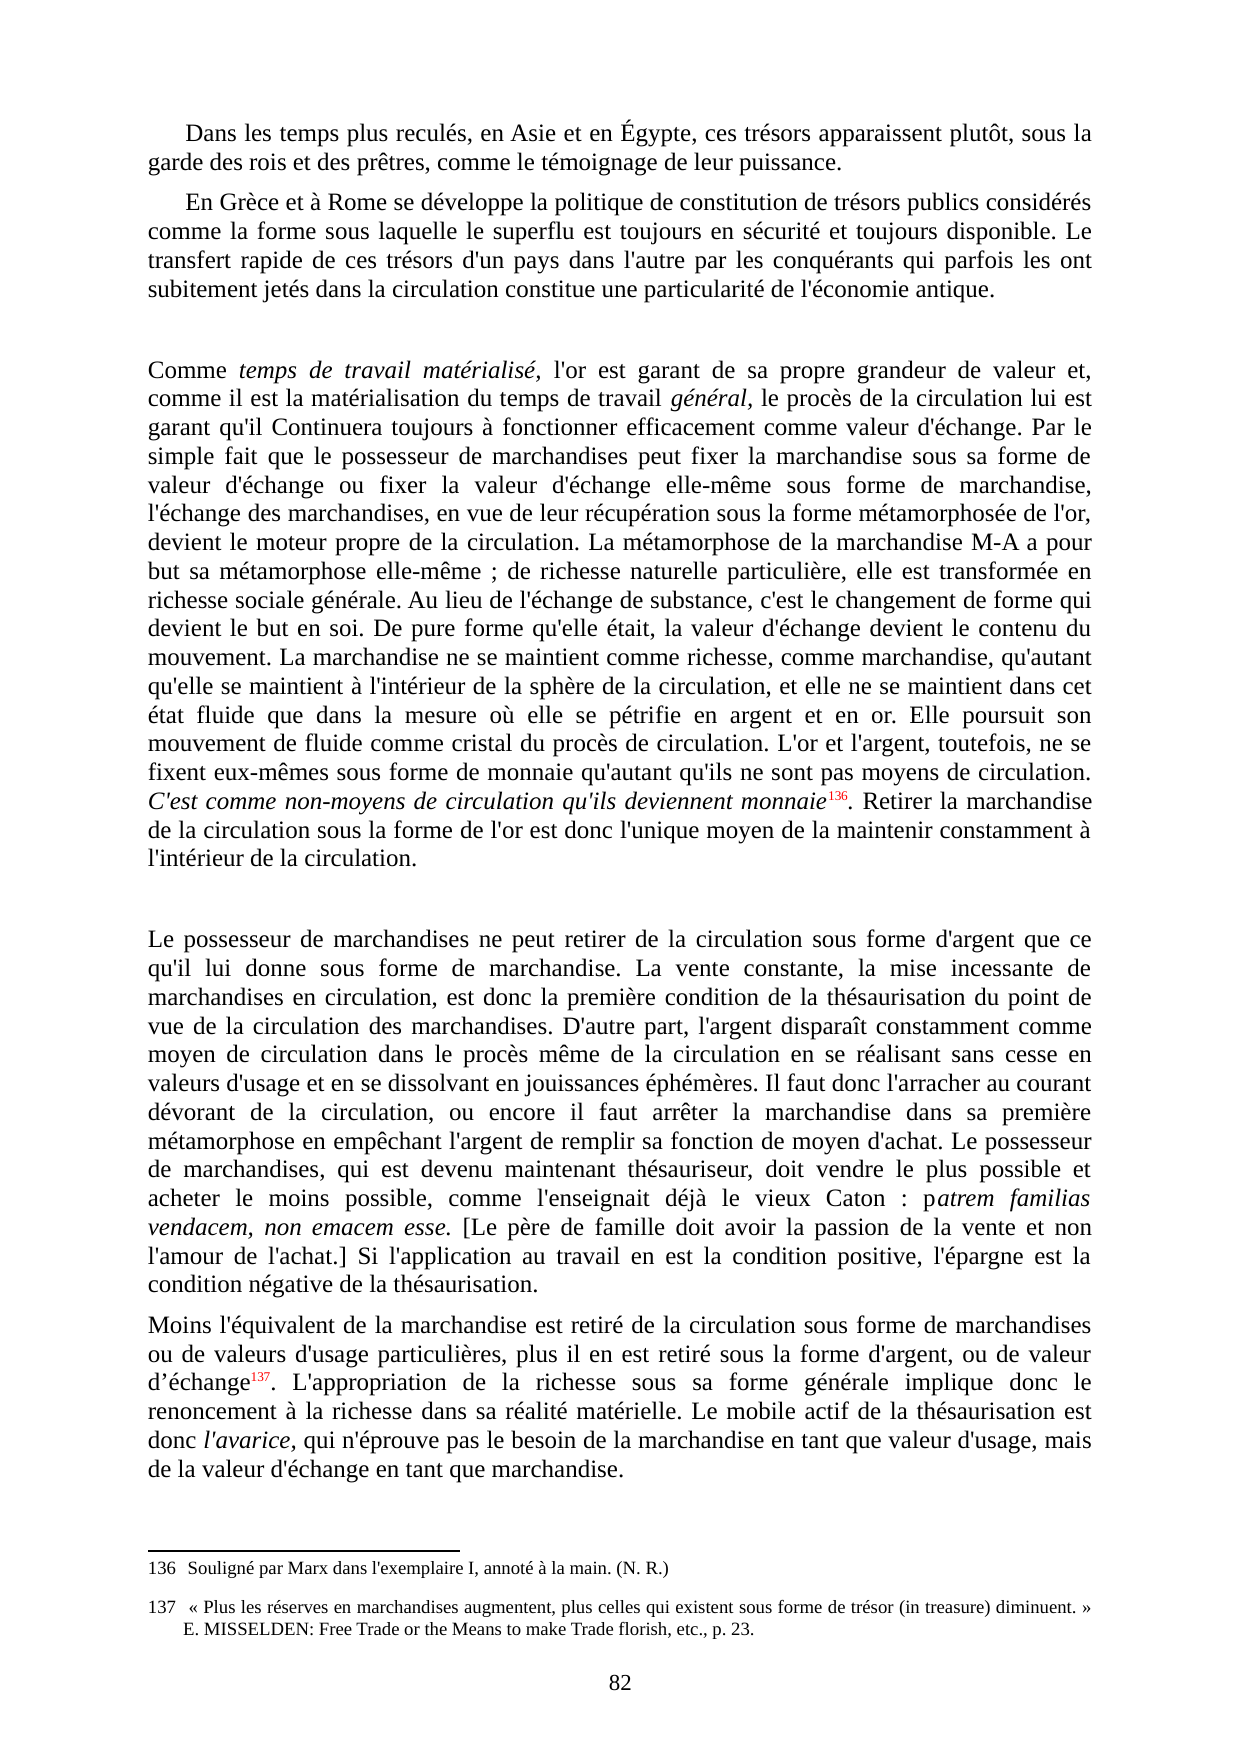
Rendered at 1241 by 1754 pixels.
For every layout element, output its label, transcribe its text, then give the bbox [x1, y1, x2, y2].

text Souligné par Marx dans l'exemplaire I, annoté à la main. (N. R.) [148, 1557, 1093, 1578]
text Dans les temps plus reculés, en Asie et en Égypte, ces trésors apparaissent plutôt, sous la garde des rois et des prêtres, comme le témoignage de leur puissance. [148, 118, 1093, 176]
text Comme temps de travail matérialisé, l'or est garant de sa propre grandeur de valeur et, comme il est la matérialisation du temps de travail général, le procès de la circulation lui est garant qu'il Continuera toujours à fonctionner efficacement comme valeur d'échange. Par le simple fait que le possesseur de marchandises peut fixer la marchandise sous sa forme de valeur d'échange ou fixer la valeur d'échange elle-même sous forme de marchandise, l'échange des marchandises, en vue de leur récupération sous la forme métamorphosée de l'or, devient le moteur propre de la circulation. La métamorphose de la marchandise M-A a pour but sa métamorphose elle-même ; de richesse naturelle particulière, elle est transformée en richesse sociale générale. Au lieu de l'échange de substance, c'est le changement de forme qui devient le but en soi. De pure forme qu'elle était, la valeur d'échange devient le contenu du mouvement. La marchandise ne se maintient comme richesse, comme marchandise, qu'autant qu'elle se maintient à l'intérieur de la sphère de la circulation, et elle ne se maintient dans cet état fluide que dans la mesure où elle se pétrifie en argent et en or. Elle poursuit son mouvement de fluide comme cristal du procès de circulation. L'or et l'argent, toutefois, ne se fixent eux-mêmes sous forme de monnaie qu'autant qu'ils ne sont pas moyens de circulation. C'est comme non-moyens de circulation qu'ils deviennent monnaie. Retirer la marchandise de la circulation sous la forme de l'or est donc l'unique moyen de la maintenir constamment à l'intérieur de la circulation. [148, 355, 1093, 872]
text Moins l'équivalent de la marchandise est retiré de la circulation sous forme de marchandises ou de valeurs d'usage particulières, plus il en est retiré sous la forme d'argent, ou de valeur d’échange. L'appropriation de la richesse sous sa forme générale implique donc le renoncement à la richesse dans sa réalité matérielle. Le mobile actif de la thésaurisation est donc l'avarice, qui n'éprouve pas le besoin de la marchandise en tant que valeur d'usage, mais de la valeur d'échange en tant que marchandise. [148, 1310, 1093, 1482]
text « Plus les réserves en marchandises augmentent, plus celles qui existent sous forme de trésor (in treasure) diminuent. » E. MISSELDEN: Free Trade or the Means to make Trade florish, etc., p. 23. [148, 1596, 1093, 1639]
text En Grèce et à Rome se développe la politique de constitution de trésors publics considérés comme la forme sous laquelle le superflu est toujours en sécurité et toujours disponible. Le transfert rapide de ces trésors d'un pays dans l'autre par les conquérants qui parfois les ont subitement jetés dans la circulation constitue une particularité de l'économie antique. [148, 187, 1093, 302]
text Le possesseur de marchandises ne peut retirer de la circulation sous forme d'argent que ce qu'il lui donne sous forme de marchandise. La vente constante, la mise incessante de marchandises en circulation, est donc la première condition de la thésaurisation du point de vue de la circulation des marchandises. D'autre part, l'argent disparaît constamment comme moyen de circulation dans le procès même de la circulation en se réalisant sans cesse en valeurs d'usage et en se dissolvant en jouissances éphémères. Il faut donc l'arracher au courant dévorant de la circulation, ou encore il faut arrêter la marchandise dans sa première métamorphose en empêchant l'argent de remplir sa fonction de moyen d'achat. Le possesseur de marchandises, qui est devenu maintenant thésauriseur, doit vendre le plus possible et acheter le moins possible, comme l'enseignait déjà le vieux Caton : patrem familias vendacem, non emacem esse. [Le père de famille doit avoir la passion de la vente et non l'amour de l'achat.] Si l'application au travail en est la condition positive, l'épargne est la condition négative de la thésaurisation. [148, 924, 1093, 1298]
